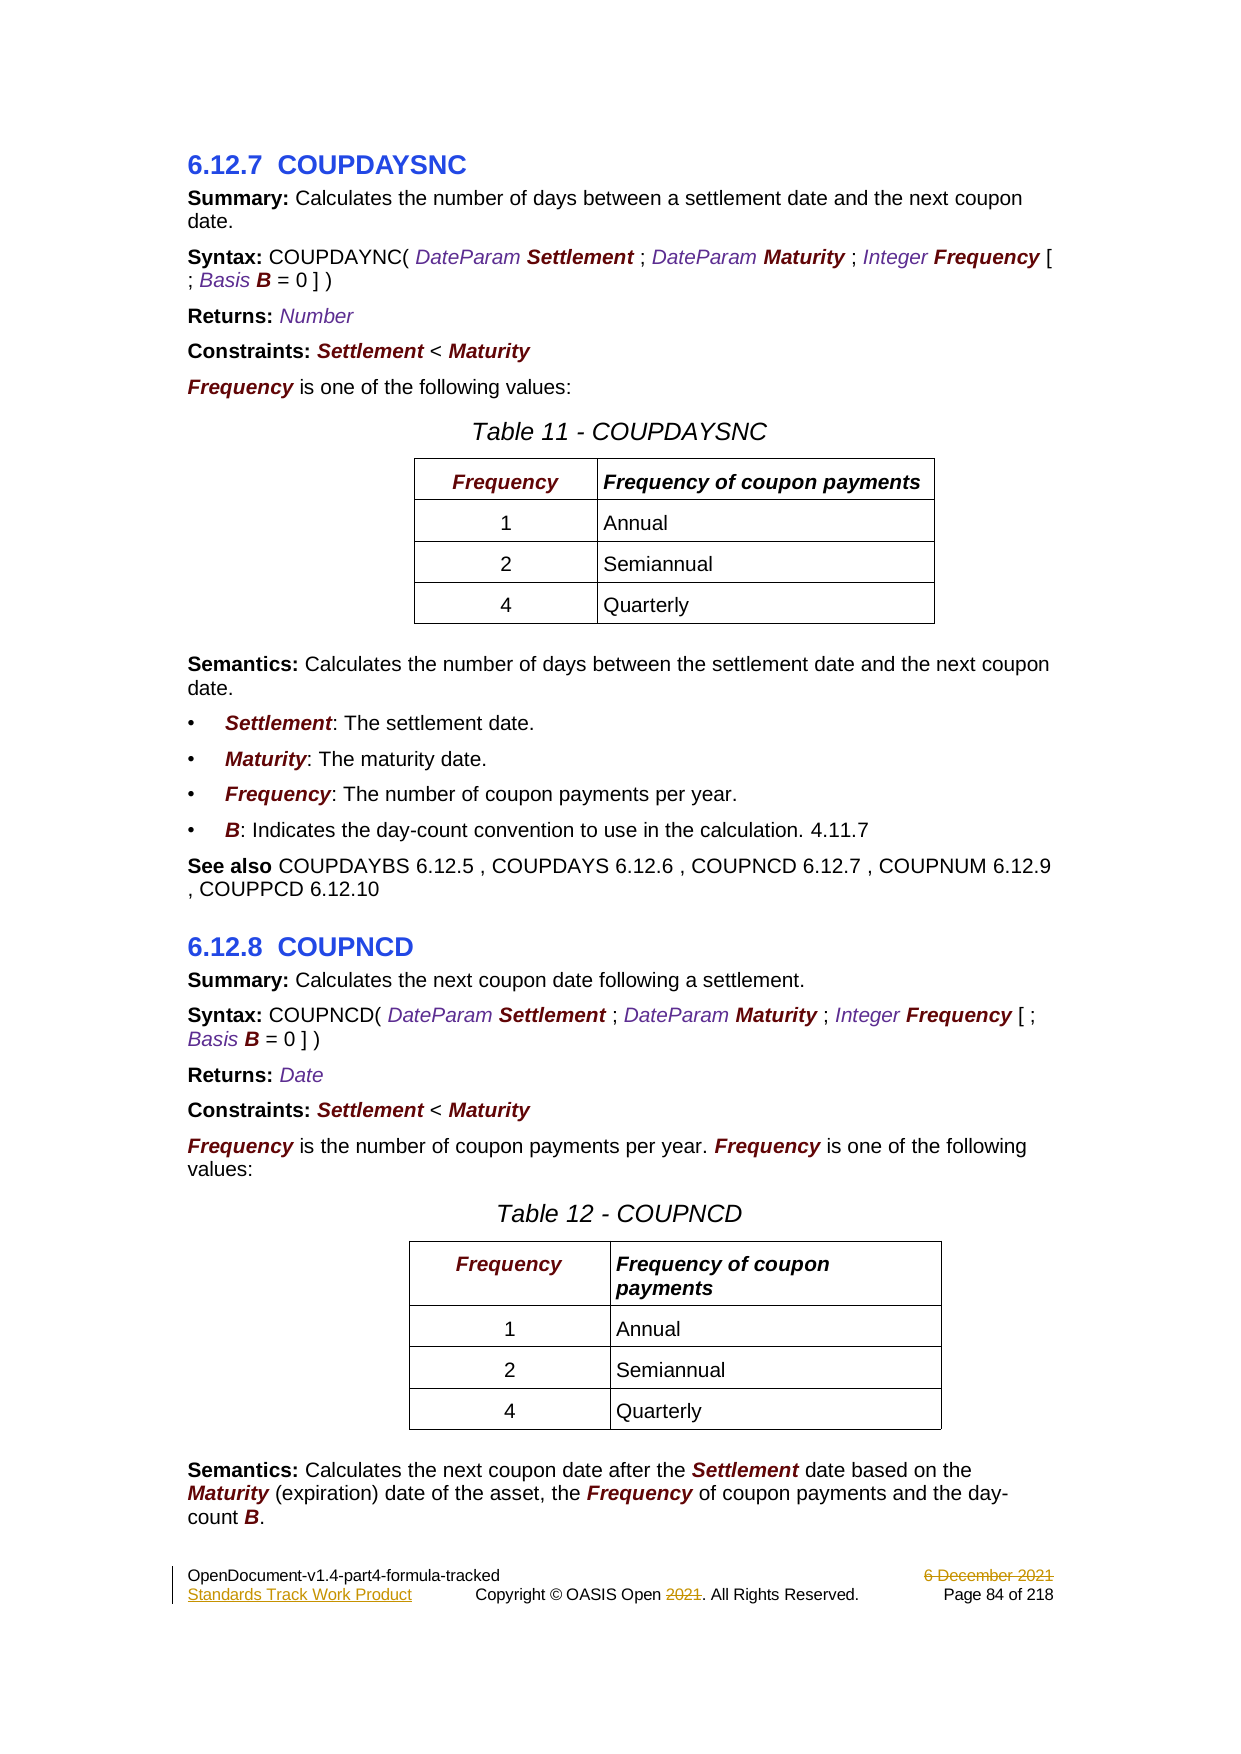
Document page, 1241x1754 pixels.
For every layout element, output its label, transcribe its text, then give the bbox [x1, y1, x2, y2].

text Frequency is the number of coupon payments per year. Frequency is one of the following values: [187, 1134, 1053, 1181]
text Semantics: Calculates the number of days between the settlement date and the next coupon date. [187, 629, 1053, 699]
table_header Frequency of coupon payments [611, 1242, 941, 1305]
table_cell 1 [410, 1306, 610, 1346]
table_cell 4 [410, 1389, 610, 1429]
table_cell 4 [415, 583, 597, 623]
text Summary: Calculates the next coupon date following a settlement. [187, 968, 1053, 992]
text Table 12 - COUPNCD [187, 1200, 1053, 1228]
table_cell 2 [410, 1347, 610, 1387]
table_cell Quarterly [598, 583, 934, 623]
table_cell 1 [415, 500, 597, 541]
text Constraints: Settlement < Maturity [187, 340, 1053, 363]
text Constraints: Settlement < Maturity [187, 1099, 1053, 1122]
text See also COUPDAYBS 6.12.5 , COUPDAYS 6.12.6 , COUPNCD 6.12.7 , COUPNUM 6.12.9 , COUPPCD 6.12.10 [187, 854, 1053, 901]
list Frequency: The number of coupon payments per year. [187, 783, 1053, 806]
table_cell Annual [611, 1306, 941, 1346]
list Settlement: The settlement date. [187, 712, 1053, 735]
text Returns: Date [187, 1063, 1053, 1087]
subtitle COUPNCD [187, 932, 1053, 962]
table_cell 2 [415, 542, 597, 582]
list Maturity: The maturity date. [187, 747, 1053, 771]
table_cell Quarterly [611, 1389, 941, 1429]
text Syntax: COUPNCD( DateParam Settlement ; DateParam Maturity ; Integer Frequency [ ; Basis B = 0 ] ) [187, 1004, 1053, 1051]
text Summary: Calculates the number of days between a settlement date and the next coupon date. [187, 186, 1053, 233]
subtitle COUPDAYSNC [187, 150, 1053, 180]
table_cell Semiannual [611, 1347, 941, 1387]
table_header Frequency of coupon payments [598, 459, 934, 499]
table_cell Annual [598, 500, 934, 541]
text Returns: Number [187, 304, 1053, 328]
text Table 11 - COUPDAYSNC [187, 418, 1053, 446]
text Semantics: Calculates the next coupon date after the Settlement date based on the Maturity (expiration) date of the asset, the Frequency of coupon payments and the day-count B. [187, 1435, 1053, 1529]
text Syntax: COUPDAYNC( DateParam Settlement ; DateParam Maturity ; Integer Frequency [ ; Basis B = 0 ] ) [187, 245, 1053, 292]
table_cell Semiannual [598, 542, 934, 582]
table_header Frequency [415, 459, 597, 499]
list B: Indicates the day-count convention to use in the calculation. 4.11.7 [187, 818, 1053, 842]
table_header Frequency [410, 1242, 610, 1305]
text Frequency is one of the following values: [187, 376, 1053, 399]
